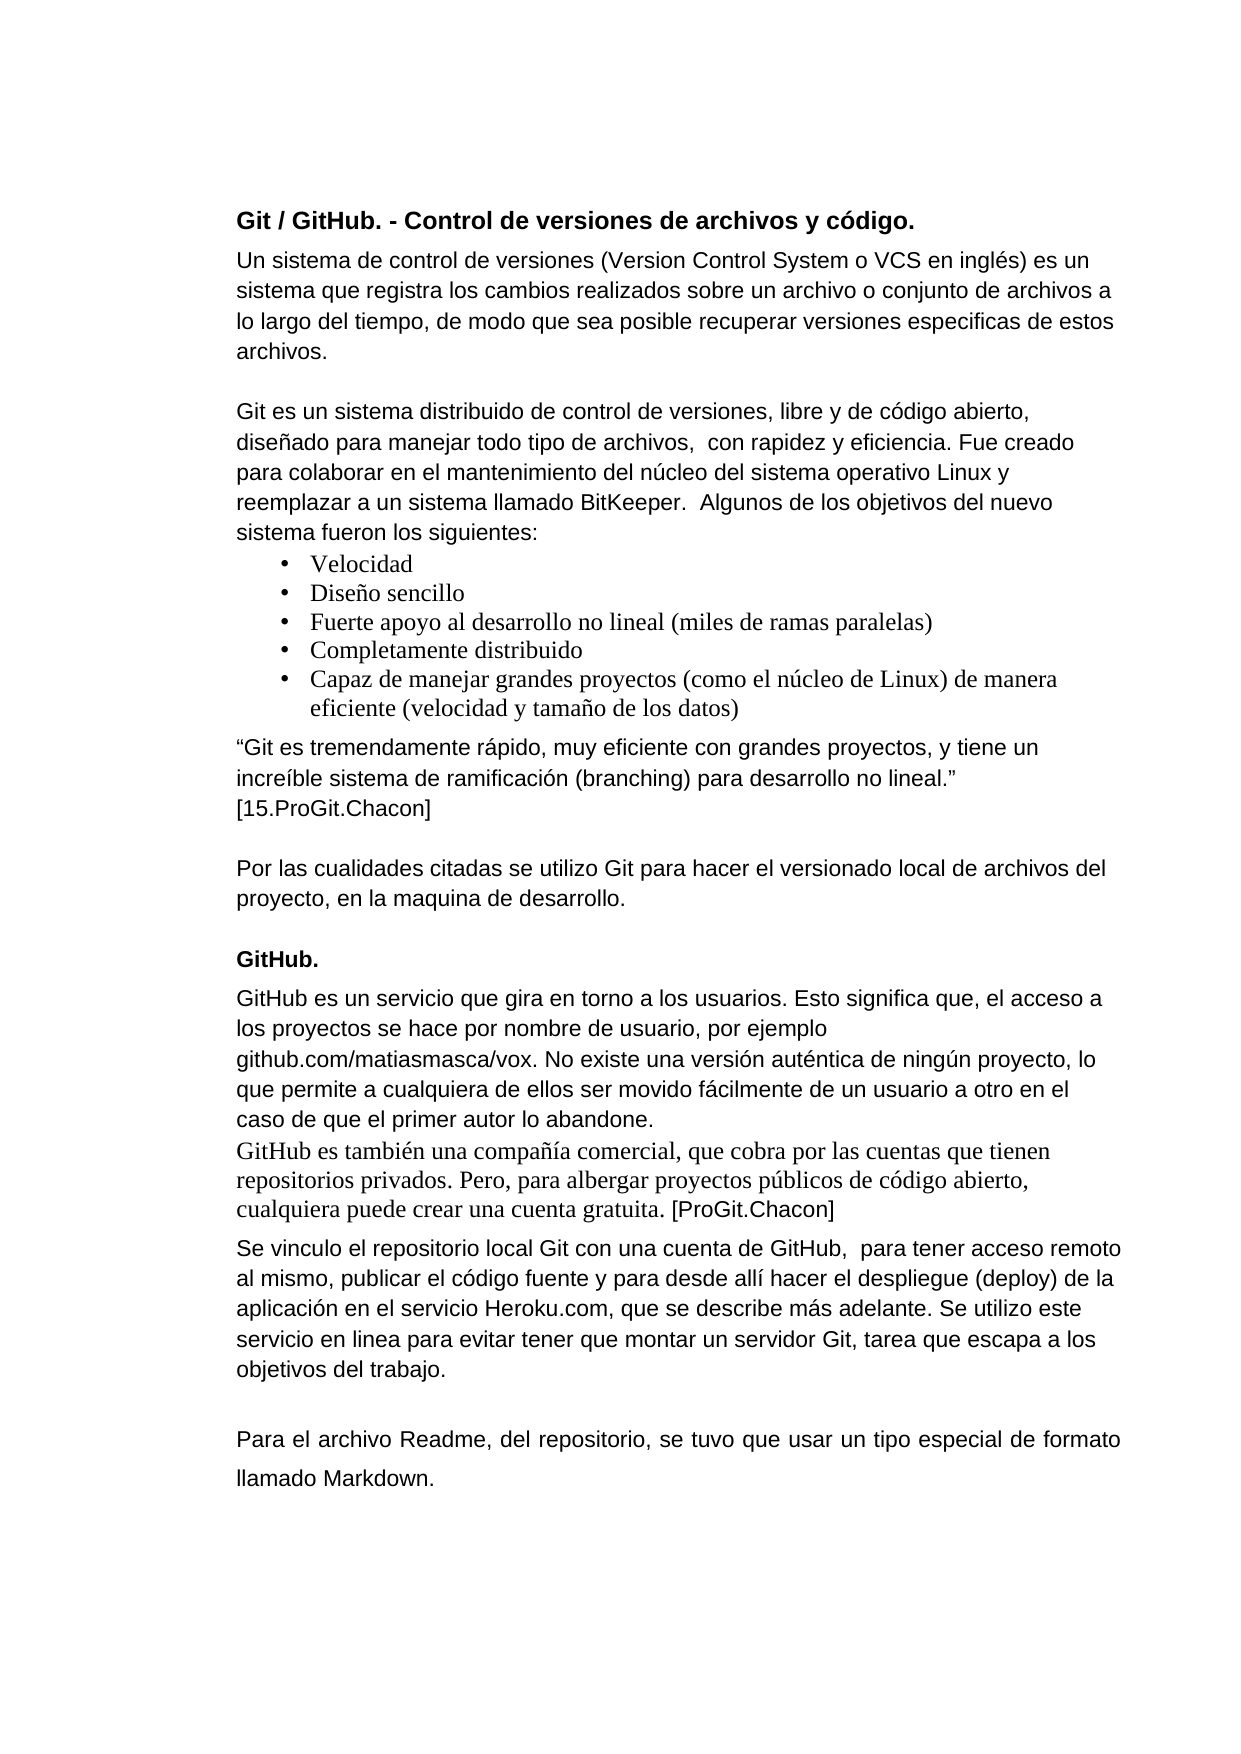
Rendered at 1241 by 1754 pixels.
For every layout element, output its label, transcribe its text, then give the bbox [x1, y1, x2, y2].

text Git es un sistema distribuido de control de versiones, libre y de código abierto, diseñado para manejar todo tipo de archivos, con rapidez y eficiencia. Fue creado para colaborar en el mantenimiento del núcleo del sistema operativo Linux y reemplazar a un sistema llamado BitKeeper. Algunos de los objetivos del nuevo sistema fueron los siguientes: [236, 398, 1122, 545]
text Se vinculo el repositorio local Git con una cuenta de GitHub, para tener acceso remoto al mismo, publicar el código fuente y para desde allí hacer el despliegue (deploy) de la aplicación en el servicio Heroku.com, que se describe más adelante. Se utilizo este servicio en linea para evitar tener que montar un servidor Git, tarea que escapa a los objetivos del trabajo. [236, 1235, 1122, 1382]
list Capaz de manejar grandes proyectos (como el núcleo de Linux) de manera eficiente (velocidad y tamaño de los datos) [280, 664, 1122, 722]
list Velocidad [280, 549, 1122, 578]
text GitHub. [236, 946, 1122, 972]
text “Git es tremendamente rápido, muy eficiente con grandes proyectos, y tiene un increíble sistema de ramificación (branching) para desarrollo no lineal.” [15.ProGit.Chacon] [236, 734, 1122, 821]
text GitHub es un servicio que gira en torno a los usuarios. Esto significa que, el acceso a los proyectos se hace por nombre de usuario, por ejemplo github.com/matiasmasca/vox. No existe una versión auténtica de ningún proyecto, lo que permite a cualquiera de ellos ser movido fácilmente de un usuario a otro en el caso de que el primer autor lo abandone. [236, 985, 1122, 1132]
text Para el archivo Readme, del repositorio, se tuvo que usar un tipo especial de formato llamado Markdown. [236, 1426, 1122, 1491]
text Un sistema de control de versiones (Version Control System o VCS en inglés) es un sistema que registra los cambios realizados sobre un archivo o conjunto de archivos a lo largo del tiempo, de modo que sea posible recuperar versiones especificas de estos archivos. [236, 247, 1122, 364]
list Diseño sencillo [280, 578, 1122, 607]
text Por las cualidades citadas se utilizo Git para hacer el versionado local de archivos del proyecto, en la maquina de desarrollo. [236, 855, 1122, 912]
subtitle Git / GitHub. - Control de versiones de archivos y código. [236, 206, 1122, 235]
text GitHub es también una compañía comercial, que cobra por las cuentas que tienen repositorios privados. Pero, para albergar proyectos públicos de código abierto, cualquiera puede crear una cuenta gratuita. [ProGit.Chacon] [236, 1136, 1122, 1222]
list Fuerte apoyo al desarrollo no lineal (miles de ramas paralelas) [280, 607, 1122, 636]
list Completamente distribuido [280, 636, 1122, 664]
